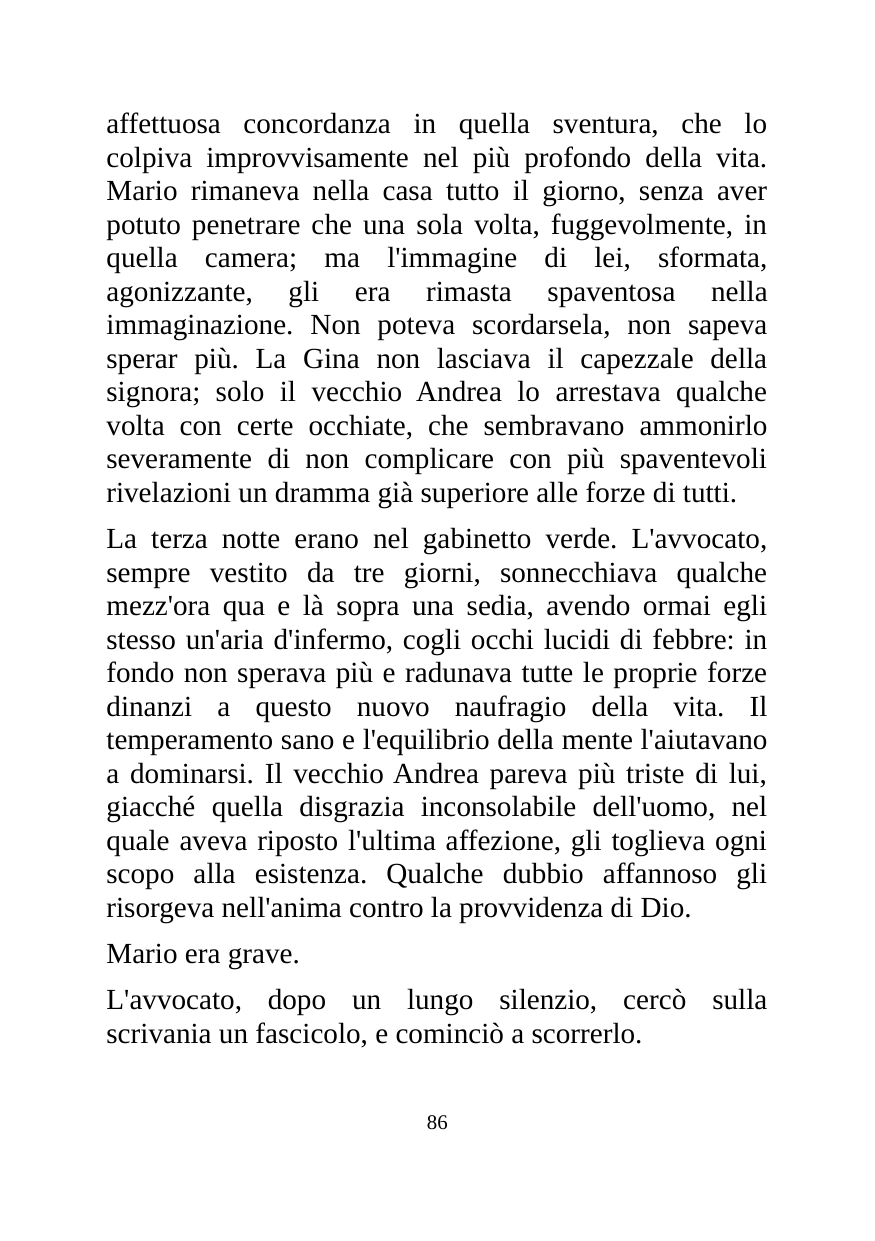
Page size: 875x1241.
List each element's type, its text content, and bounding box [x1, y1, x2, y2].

text La terza notte erano nel gabinetto verde. L'avvocato, sempre vestito da tre giorni, sonnecchiava qualche mezz'ora qua e là sopra una sedia, avendo ormai egli stesso un'aria d'infermo, cogli occhi lucidi di febbre: in fondo non sperava più e radunava tutte le proprie forze dinanzi a questo nuovo naufragio della vita. Il temperamento sano e l'equilibrio della mente l'aiutavano a dominarsi. Il vecchio Andrea pareva più triste di lui, giacché quella disgrazia inconsolabile dell'uomo, nel quale aveva riposto l'ultima affezione, gli toglieva ogni scopo alla esistenza. Qualche dubbio affannoso gli risorgeva nell'anima contro la provvidenza di Dio. [106, 521, 768, 924]
text Mario era grave. [106, 936, 768, 970]
text L'avvocato, dopo un lungo silenzio, cercò sulla scrivania un fascicolo, e cominciò a scorrerlo. [106, 982, 768, 1049]
text affettuosa concordanza in quella sventura, che lo colpiva improvvisamente nel più profondo della vita. Mario rimaneva nella casa tutto il giorno, senza aver potuto penetrare che una sola volta, fuggevolmente, in quella camera; ma l'immagine di lei, sformata, agonizzante, gli era rimasta spaventosa nella immaginazione. Non poteva scordarsela, non sapeva sperar più. La Gina non lasciava il capezzale della signora; solo il vecchio Andrea lo arrestava qualche volta con certe occhiate, che sembravano ammonirlo severamente di non complicare con più spaventevoli rivelazioni un dramma già superiore alle forze di tutti. [106, 106, 768, 509]
